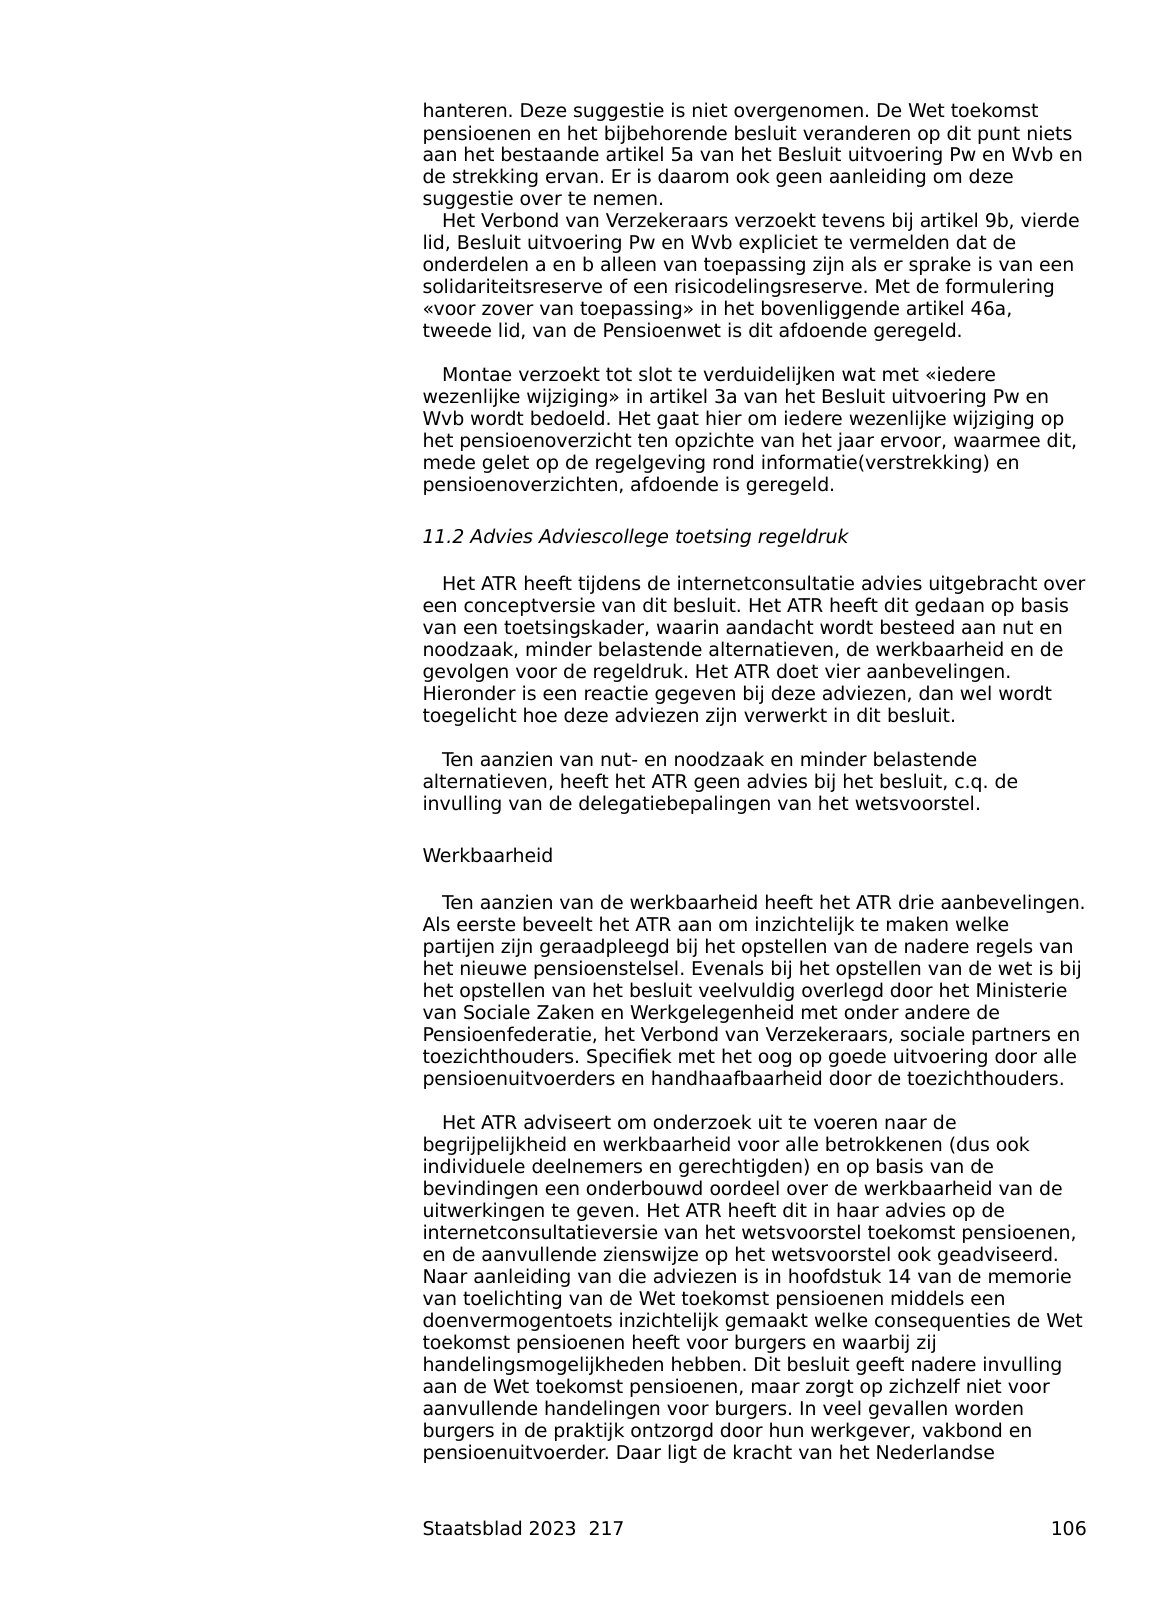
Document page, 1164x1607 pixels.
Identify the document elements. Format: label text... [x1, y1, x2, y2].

text Het ATR adviseert om onderzoek uit te voeren naar de begrijpelijkheid en werkbaarheid voor alle betrokkenen (dus ook individuele deelnemers en gerechtigden) en op basis van de bevindingen een onderbouwd oordeel over de werkbaarheid van de uitwerkingen te geven. Het ATR heeft dit in haar advies op de internetconsultatieversie van het wetsvoorstel toekomst pensioenen, en de aanvullende zienswijze op het wetsvoorstel ook geadviseerd. Naar aanleiding van die adviezen is in hoofdstuk 14 van de memorie van toelichting van de Wet toekomst pensioenen middels een doenvermogentoets inzichtelijk gemaakt welke consequenties de Wet toekomst pensioenen heeft voor burgers en waarbij zij handelingsmogelijkheden hebben. Dit besluit geeft nadere invulling aan de Wet toekomst pensioenen, maar zorgt op zichzelf niet voor aanvullende handelingen voor burgers. In veel gevallen worden burgers in de praktijk ontzorgd door hun werkgever, vakbond en pensioenuitvoerder. Daar ligt de kracht van het Nederlandse [422, 1112, 1087, 1464]
subtitle Werkbaarheid [422, 845, 1087, 867]
text Het Verbond van Verzekeraars verzoekt tevens bij artikel 9b, vierde lid, Besluit uitvoering Pw en Wvb expliciet te vermelden dat de onderdelen a en b alleen van toepassing zijn als er sprake is van een solidariteitsreserve of een risicodelingsreserve. Met de formulering «voor zover van toepassing» in het bovenliggende artikel 46a, tweede lid, van de Pensioenwet is dit afdoende geregeld. [422, 210, 1087, 342]
text Het ATR heeft tijdens de internetconsultatie advies uitgebracht over een conceptversie van dit besluit. Het ATR heeft dit gedaan op basis van een toetsingskader, waarin aandacht wordt besteed aan nut en noodzaak, minder belastende alternatieven, de werkbaarheid en de gevolgen voor de regeldruk. Het ATR doet vier aanbevelingen. Hieronder is een reactie gegeven bij deze adviezen, dan wel wordt toegelicht hoe deze adviezen zijn verwerkt in dit besluit. [422, 573, 1087, 727]
text Ten aanzien van de werkbaarheid heeft het ATR drie aanbevelingen. Als eerste beveelt het ATR aan om inzichtelijk te maken welke partijen zijn geraadpleegd bij het opstellen van de nadere regels van het nieuwe pensioenstelsel. Evenals bij het opstellen van de wet is bij het opstellen van het besluit veelvuldig overlegd door het Ministerie van Sociale Zaken en Werkgelegenheid met onder andere de Pensioenfederatie, het Verbond van Verzekeraars, sociale partners en toezichthouders. Specifiek met het oog op goede uitvoering door alle pensioenuitvoerders en handhaafbaarheid door de toezichthouders. [422, 892, 1087, 1090]
text Ten aanzien van nut- en noodzaak en minder belastende alternatieven, heeft het ATR geen advies bij het besluit, c.q. de invulling van de delegatiebepalingen van het wetsvoorstel. [422, 749, 1087, 815]
text Montae verzoekt tot slot te verduidelijken wat met «iedere wezenlijke wijziging» in artikel 3a van het Besluit uitvoering Pw en Wvb wordt bedoeld. Het gaat hier om iedere wezenlijke wijziging op het pensioenoverzicht ten opzichte van het jaar ervoor, waarmee dit, mede gelet op de regelgeving rond informatie(verstrekking) en pensioenoverzichten, afdoende is geregeld. [422, 364, 1087, 496]
subtitle 11.2 Advies Adviescollege toetsing regeldruk [422, 526, 1087, 548]
text hanteren. Deze suggestie is niet overgenomen. De Wet toekomst pensioenen en het bijbehorende besluit veranderen op dit punt niets aan het bestaande artikel 5a van het Besluit uitvoering Pw en Wvb en de strekking ervan. Er is daarom ook geen aanleiding om deze suggestie over te nemen. [422, 100, 1087, 210]
